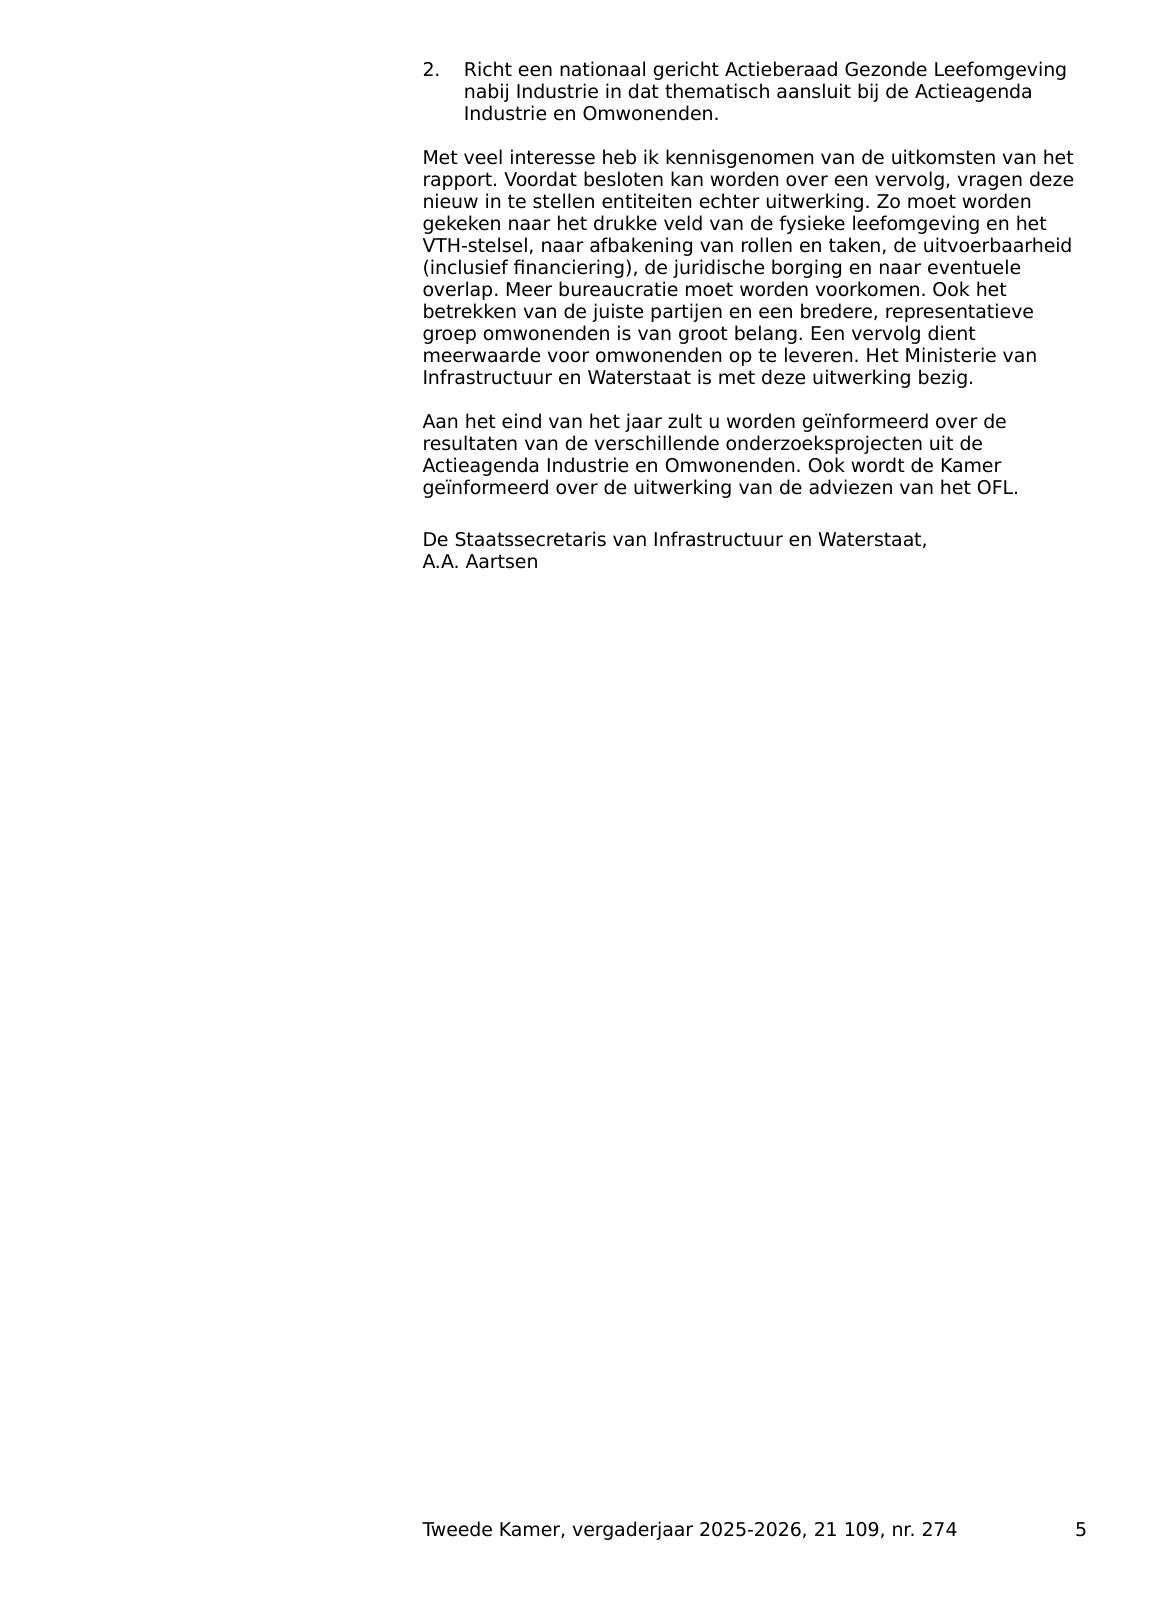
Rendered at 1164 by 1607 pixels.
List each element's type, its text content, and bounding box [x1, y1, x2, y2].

text 2. Richt een nationaal gericht Actieberaad Gezonde Leefomgeving nabij Industrie in dat thematisch aansluit bij de Actieagenda Industrie en Omwonenden. [422, 59, 1087, 125]
text Aan het eind van het jaar zult u worden geïnformeerd over de resultaten van de verschillende onderzoeksprojecten uit de Actieagenda Industrie en Omwonenden. Ook wordt de Kamer geïnformeerd over de uitwerking van de adviezen van het OFL. [422, 411, 1087, 499]
text De Staatssecretaris van Infrastructuur en Waterstaat, A.A. Aartsen [422, 529, 1087, 573]
text Met veel interesse heb ik kennisgenomen van de uitkomsten van het rapport. Voordat besloten kan worden over een vervolg, vragen deze nieuw in te stellen entiteiten echter uitwerking. Zo moet worden gekeken naar het drukke veld van de fysieke leefomgeving en het VTH-stelsel, naar afbakening van rollen en taken, de uitvoerbaarheid (inclusief financiering), de juridische borging en naar eventuele overlap. Meer bureaucratie moet worden voorkomen. Ook het betrekken van de juiste partijen en een bredere, representatieve groep omwonenden is van groot belang. Een vervolg dient meerwaarde voor omwonenden op te leveren. Het Ministerie van Infrastructuur en Waterstaat is met deze uitwerking bezig. [422, 147, 1087, 389]
